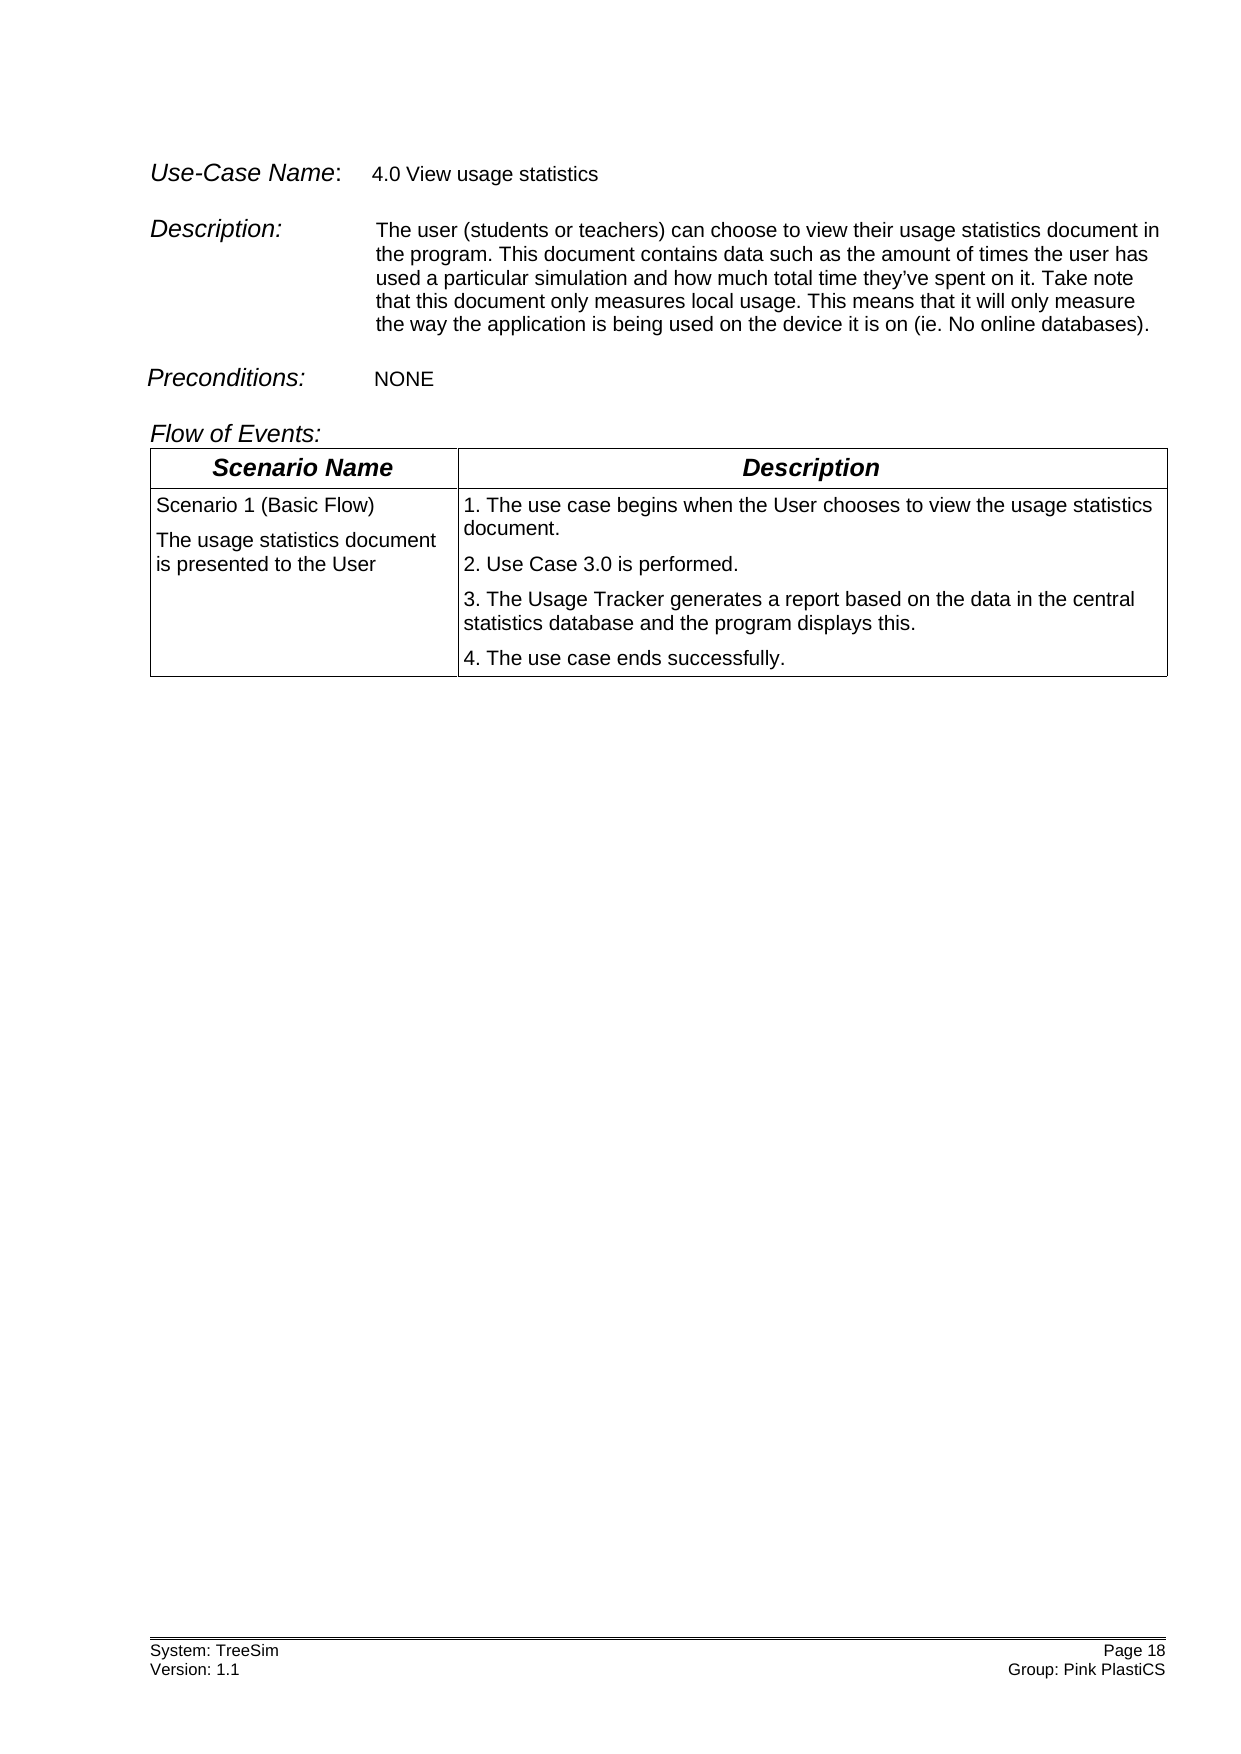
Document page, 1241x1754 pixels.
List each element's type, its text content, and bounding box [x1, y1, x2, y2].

table_header Scenario Name [151, 449, 457, 488]
table_cell 1. The use case begins when the User chooses to view the usage statistics document. 2. Use Case 3.0 is performed. 3. The Usage Tracker generates a report based on the data in the central statistics database and the program displays this. 4. The use case ends successfully. [459, 489, 1167, 676]
text Use-Case Name: 4.0 View usage statistics [150, 159, 1166, 187]
table_cell Scenario 1 (Basic Flow) The usage statistics document is presented to the User [151, 489, 457, 676]
table_header Description [459, 449, 1167, 488]
text Flow of Events: [150, 420, 1166, 448]
text Description: The user (students or teachers) can choose to view their usage statistics document in the program. This document contains data such as the amount of times the user has used a particular simulation and how much total time they’ve spent on it. Take note that this document only measures local usage. This means that it will only measure the way the application is being used on the device it is on (ie. No online databases). [150, 215, 1166, 336]
text Preconditions: NONE [147, 364, 1166, 392]
